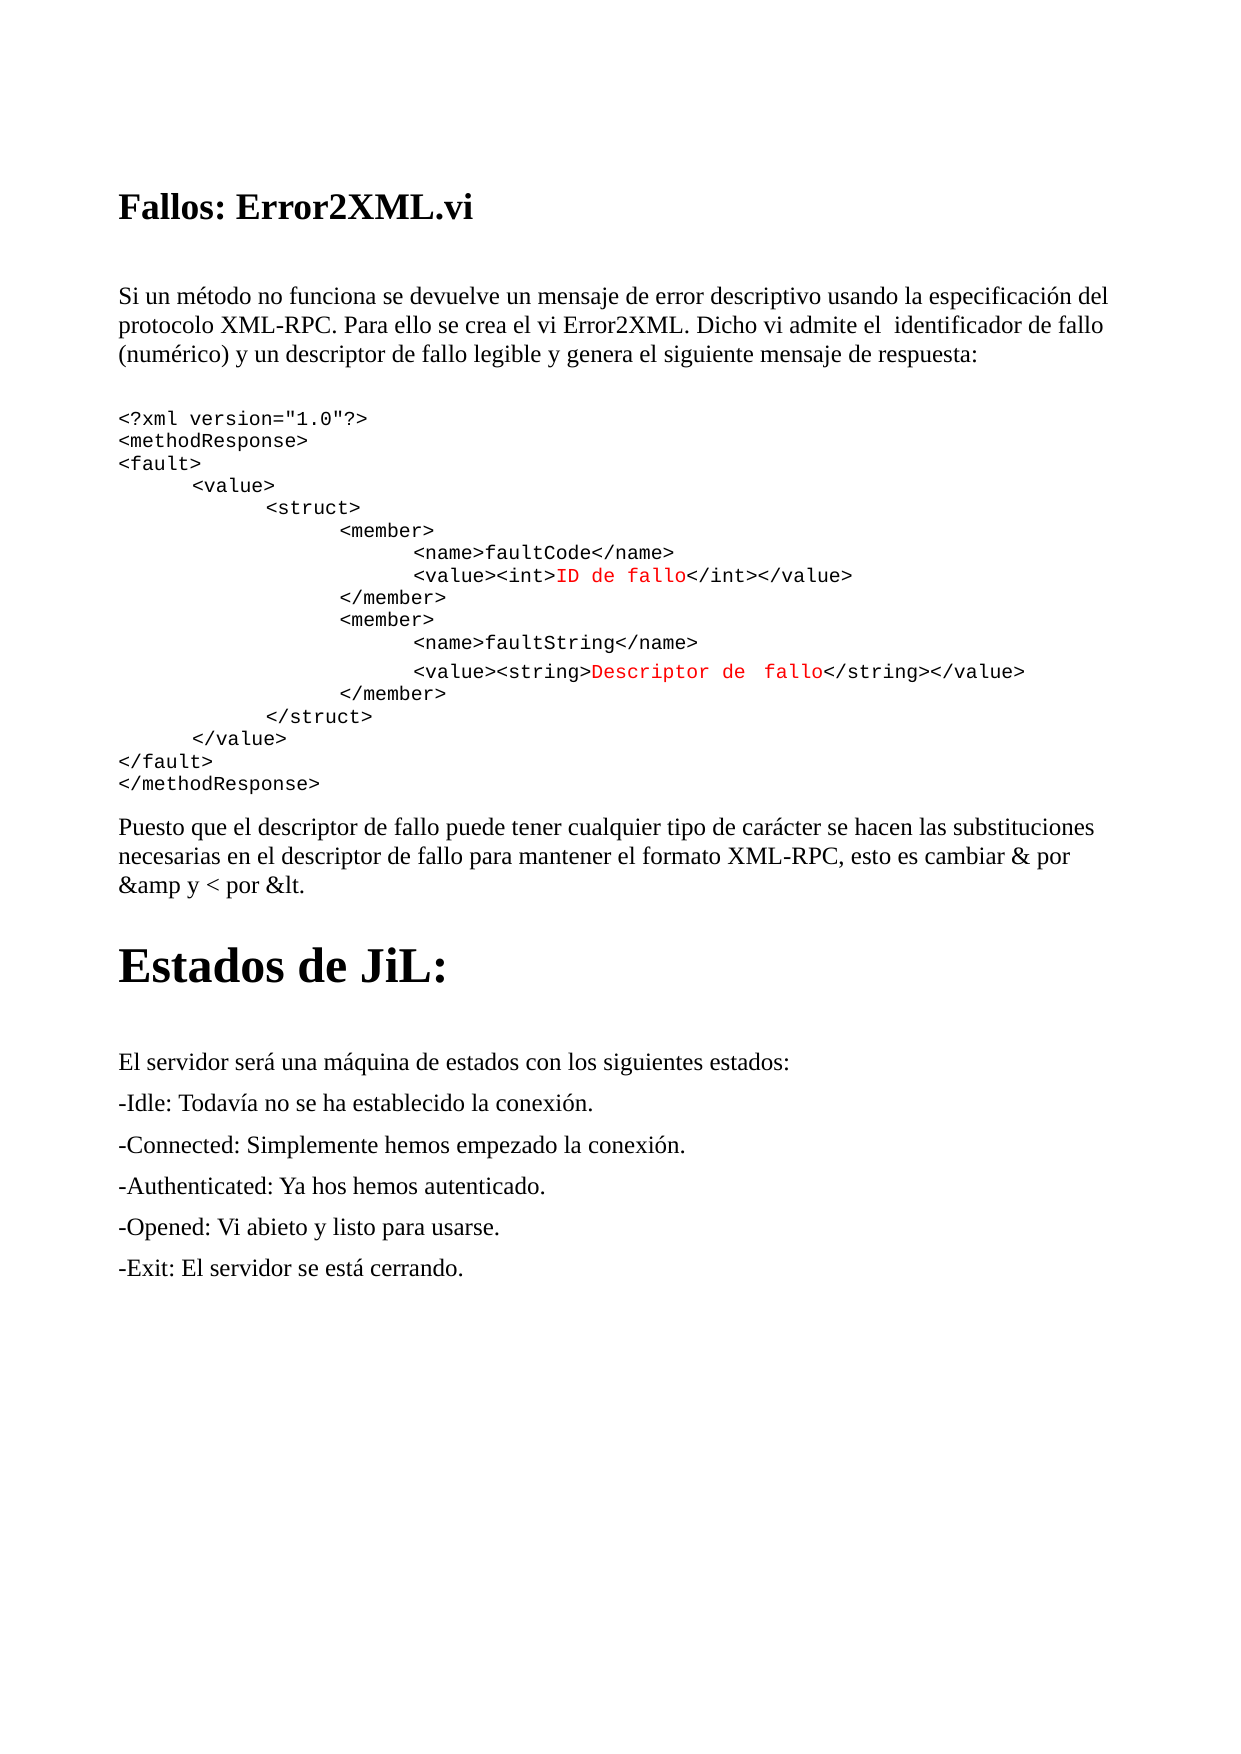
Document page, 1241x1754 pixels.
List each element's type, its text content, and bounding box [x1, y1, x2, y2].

text </member> [339, 588, 1122, 610]
text <?xml version="1.0"?> [118, 409, 1122, 431]
text </fault> [118, 752, 1122, 774]
subtitle Estados de JiL: [118, 936, 1122, 993]
text <name>faultCode</name> [413, 543, 1122, 566]
text <member> [339, 610, 1122, 633]
text <methodResponse> [118, 431, 1122, 453]
text -Exit: El servidor se está cerrando. [118, 1253, 1122, 1282]
subtitle Fallos: Error2XML.vi [118, 184, 1122, 227]
text </methodResponse> [118, 774, 1122, 796]
text <struct> [266, 498, 1122, 521]
text Si un método no funciona se devuelve un mensaje de error descriptivo usando la especificación del protocolo XML-RPC. Para ello se crea el vi Error2XML. Dicho vi admite el identificador de fallo (numérico) y un descriptor de fallo legible y genera el siguiente mensaje de respuesta: [118, 281, 1122, 367]
text Puesto que el descriptor de fallo puede tener cualquier tipo de carácter se hacen las substituciones necesarias en el descriptor de fallo para mantener el formato XML-RPC, esto es cambiar & por &amp y < por &lt. [118, 812, 1122, 898]
text <value><string>Descriptor de fallo</string></value> [413, 655, 1122, 684]
text <fault> [118, 453, 1122, 476]
text </value> [192, 729, 1122, 752]
text -Connected: Simplemente hemos empezado la conexión. [118, 1130, 1122, 1158]
text -Idle: Todavía no se ha establecido la conexión. [118, 1088, 1122, 1117]
text </member> [339, 684, 1122, 707]
text <member> [339, 521, 1122, 543]
text -Opened: Vi abieto y listo para usarse. [118, 1212, 1122, 1241]
text <name>faultString</name> [413, 633, 1122, 655]
text </struct> [266, 707, 1122, 729]
text <value><int>ID de fallo</int></value> [413, 566, 1122, 588]
text -Authenticated: Ya hos hemos autenticado. [118, 1171, 1122, 1200]
text El servidor será una máquina de estados con los siguientes estados: [118, 1047, 1122, 1076]
text <value> [192, 476, 1122, 498]
